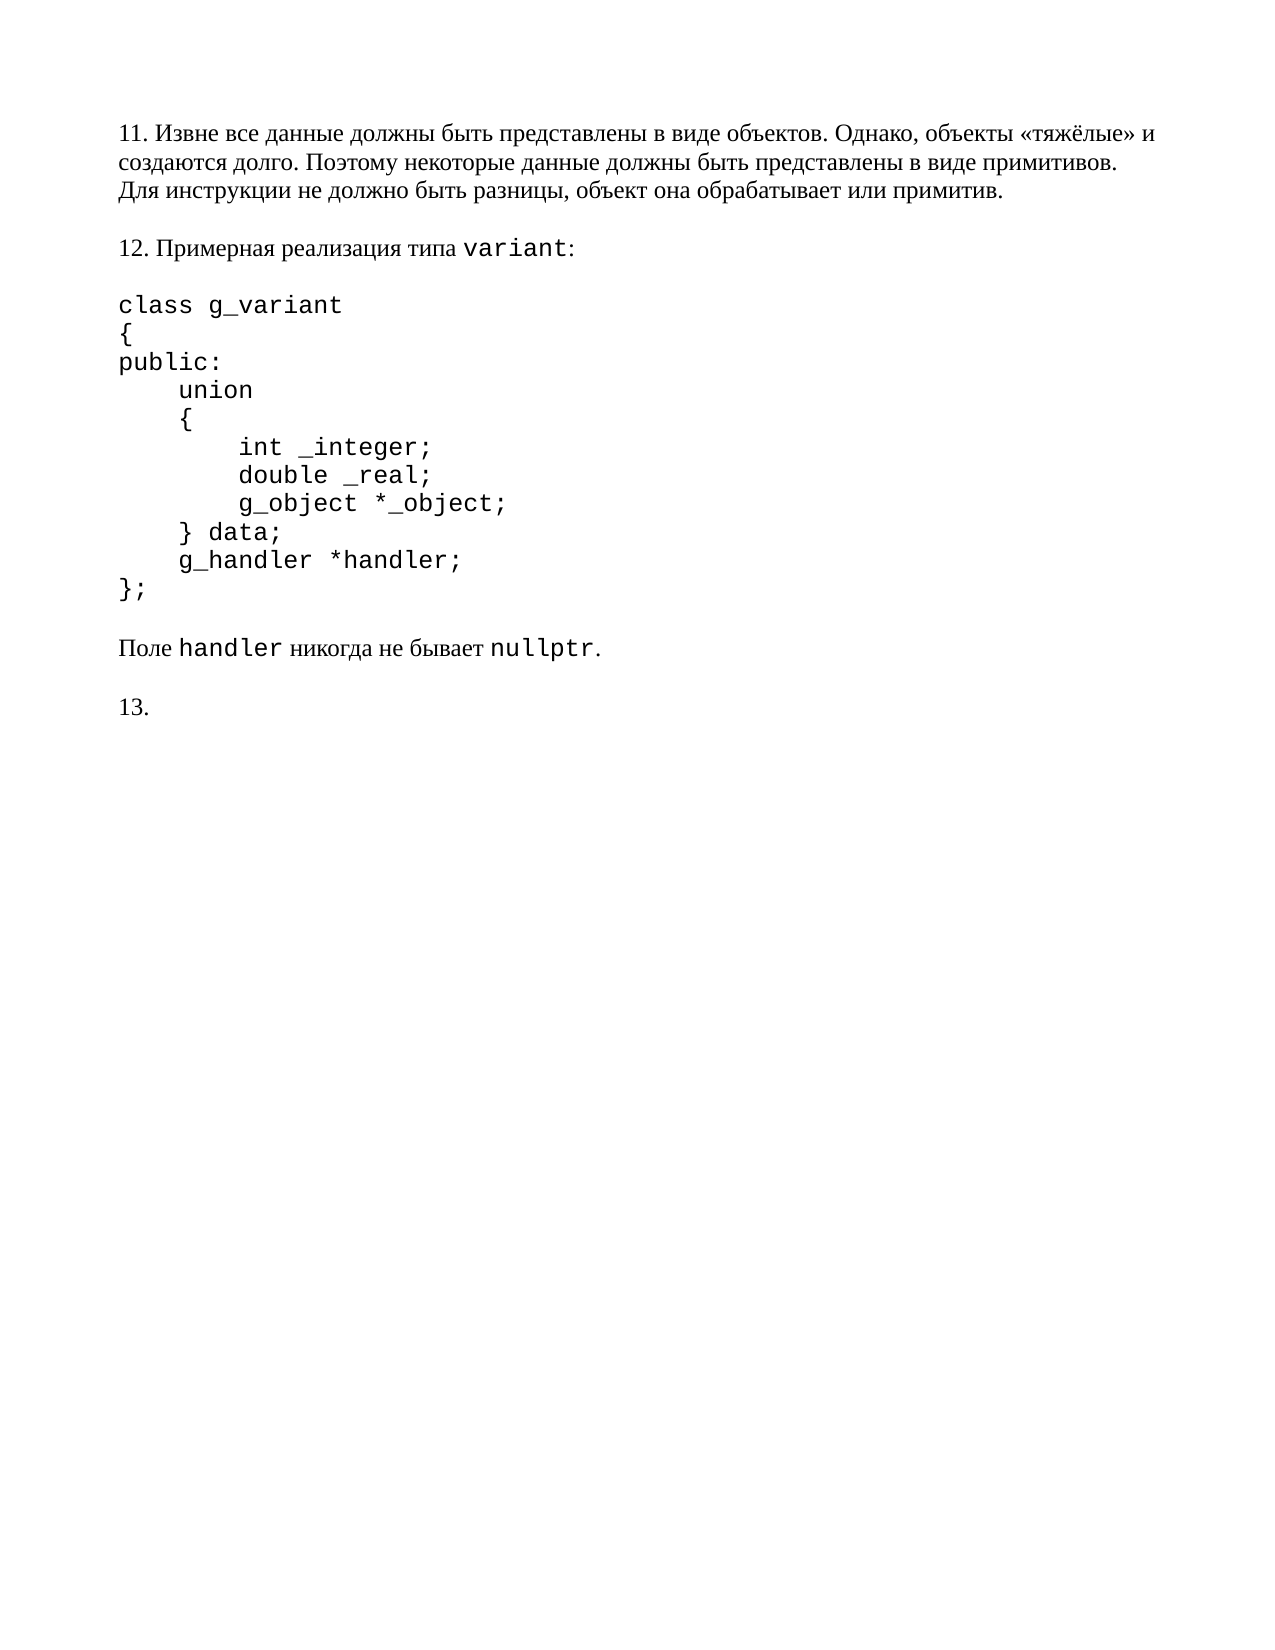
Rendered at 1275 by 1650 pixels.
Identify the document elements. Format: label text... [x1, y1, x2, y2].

text double _real; [118, 463, 1157, 491]
text 13. [118, 692, 1157, 721]
text union [118, 378, 1157, 406]
text 11. Извне все данные должны быть представлены в виде объектов. Однако, объекты «тяжёлые» и создаются долго. Поэтому некоторые данные должны быть представлены в виде примитивов. Для инструкции не должно быть разницы, объект она обрабатывает или примитив. [118, 118, 1157, 204]
text public: [118, 349, 1157, 378]
text int _integer; [118, 434, 1157, 463]
text g_object *_object; [118, 491, 1157, 519]
text { [118, 406, 1157, 434]
text Поле handler никогда не бывает nullptr. [118, 633, 1157, 663]
text }; [118, 576, 1157, 604]
text { [118, 321, 1157, 349]
text 12. Примерная реализация типа variant: [118, 233, 1157, 264]
text } data; [118, 519, 1157, 548]
text g_handler *handler; [118, 548, 1157, 576]
text class g_variant [118, 293, 1157, 321]
